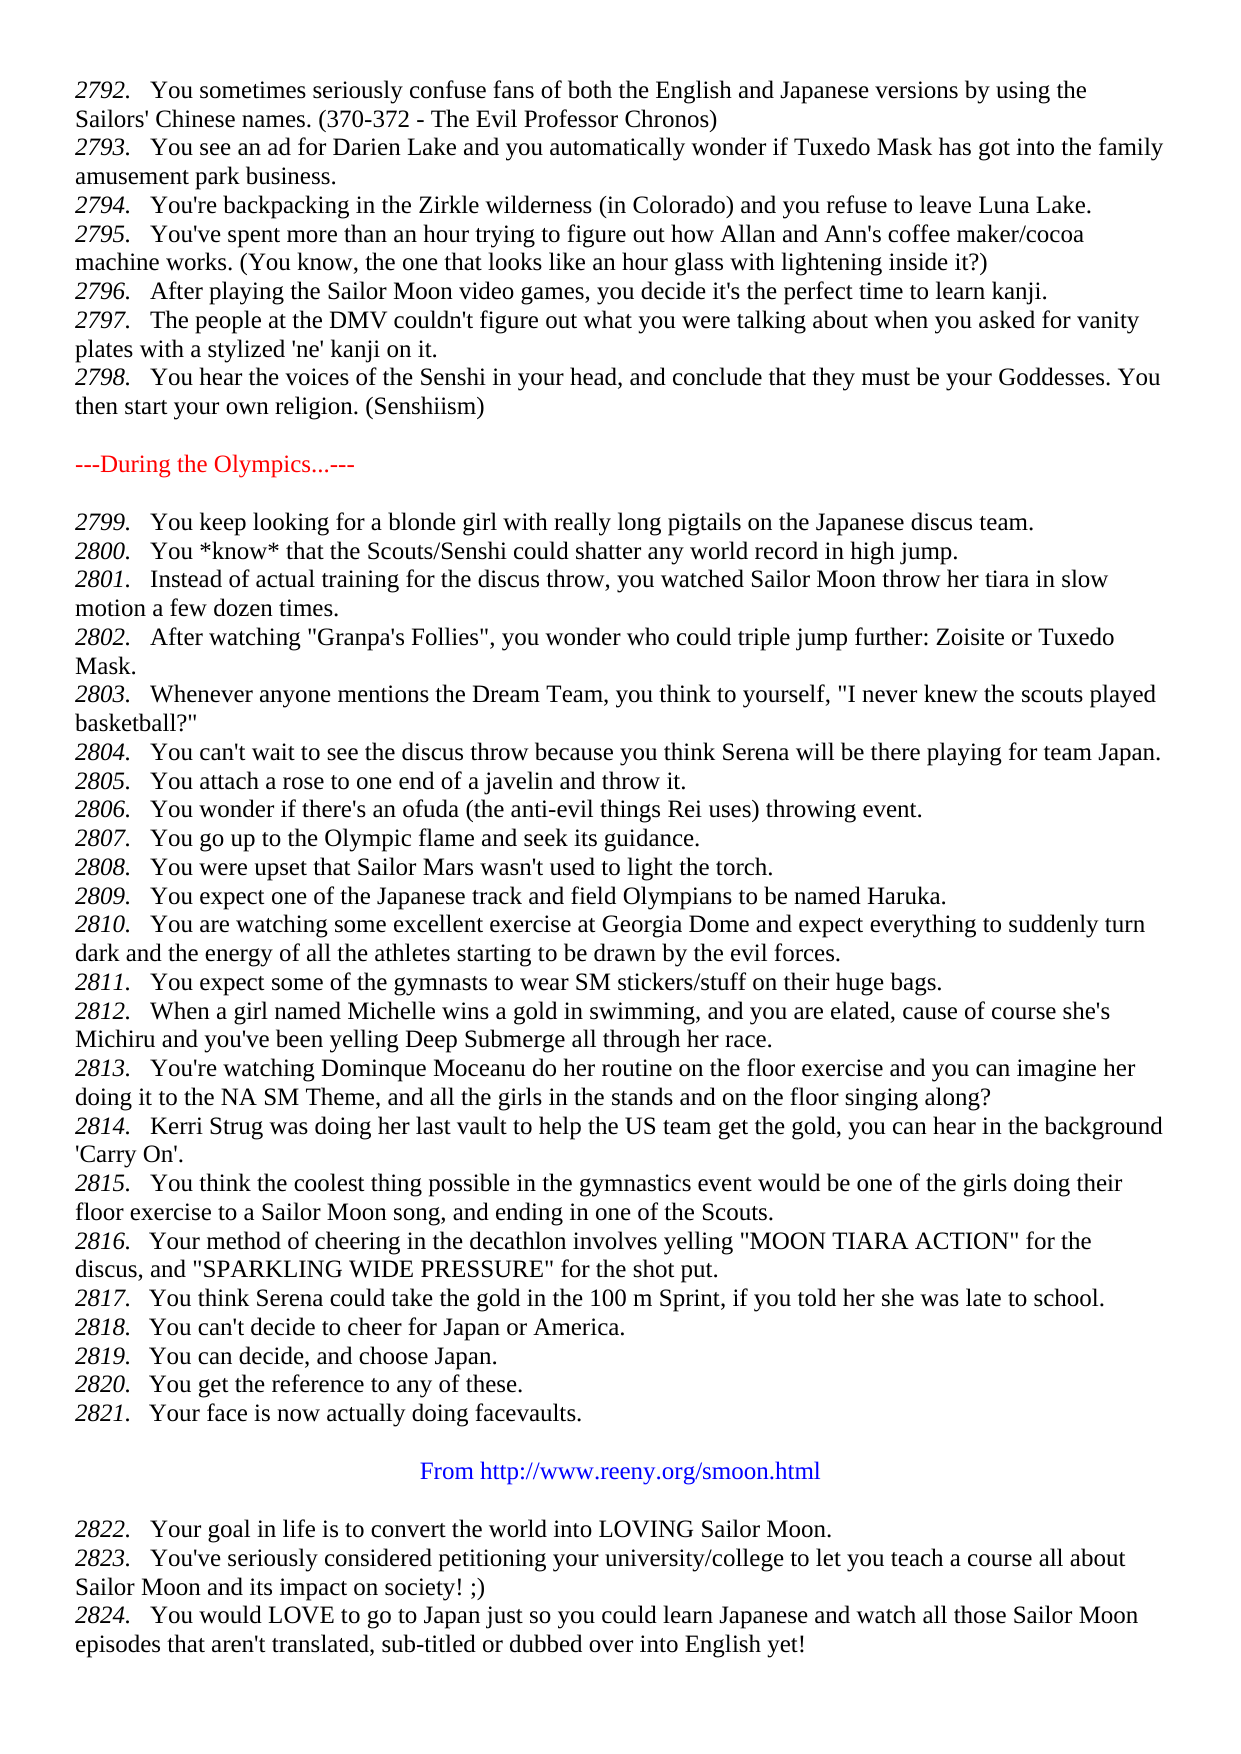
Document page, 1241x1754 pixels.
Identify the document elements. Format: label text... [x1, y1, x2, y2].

list You think the coolest thing possible in the gymnastics event would be one of the girls doing their floor exercise to a Sailor Moon song, and ending in one of the Scouts. [75, 1168, 1165, 1226]
list You *know* that the Scouts/Senshi could shatter any world record in high jump. [75, 536, 1165, 564]
list You are watching some excellent exercise at Georgia Dome and expect everything to suddenly turn dark and the energy of all the athletes starting to be drawn by the evil forces. [75, 909, 1165, 967]
list You think Serena could take the gold in the 100 m Sprint, if you told her she was late to school. [75, 1283, 1165, 1312]
list The people at the DMV couldn't figure out what you were talking about when you asked for vanity plates with a stylized 'ne' kanji on it. [75, 305, 1165, 362]
list You're backpacking in the Zirkle wilderness (in Colorado) and you refuse to leave Luna Lake. [75, 190, 1165, 219]
list You can decide, and choose Japan. [75, 1341, 1165, 1369]
list You wonder if there's an ofuda (the anti-evil things Rei uses) throwing event. [75, 794, 1165, 823]
list You get the reference to any of these. [75, 1369, 1165, 1398]
list Your method of cheering in the decathlon involves yelling "MOON TIARA ACTION" for the discus, and "SPARKLING WIDE PRESSURE" for the shot put. [75, 1226, 1165, 1283]
list You sometimes seriously confuse fans of both the English and Japanese versions by using the Sailors' Chinese names. (370-372 - The Evil Professor Chronos) [75, 75, 1165, 132]
list You go up to the Olympic flame and seek its guidance. [75, 823, 1165, 852]
list You expect one of the Japanese track and field Olympians to be named Haruka. [75, 881, 1165, 909]
list You've seriously considered petitioning your university/college to let you teach a course all about Sailor Moon and its impact on society! ;) [75, 1543, 1165, 1600]
list You keep looking for a blonde girl with really long pigtails on the Japanese discus team. [75, 507, 1165, 536]
list Whenever anyone mentions the Dream Team, you think to yourself, "I never knew the scouts played basketball?" [75, 679, 1165, 737]
list When a girl named Michelle wins a gold in swimming, and you are elated, cause of course she's Michiru and you've been yelling Deep Submerge all through her race. [75, 996, 1165, 1053]
list You hear the voices of the Senshi in your head, and conclude that they must be your Goddesses. You then start your own religion. (Senshiism) [75, 362, 1165, 420]
list You would LOVE to go to Japan just so you could learn Japanese and watch all those Sailor Moon episodes that aren't translated, sub-titled or dubbed over into English yet! [75, 1600, 1165, 1658]
list After watching "Granpa's Follies", you wonder who could triple jump further: Zoisite or Tuxedo Mask. [75, 622, 1165, 679]
text From http://www.reeny.org/smoon.html [75, 1456, 1165, 1485]
list You attach a rose to one end of a javelin and throw it. [75, 766, 1165, 794]
list Kerri Strug was doing her last vault to help the US team get the gold, you can hear in the background 'Carry On'. [75, 1111, 1165, 1168]
list You were upset that Sailor Mars wasn't used to light the torch. [75, 852, 1165, 881]
list Your face is now actually doing facevaults. [75, 1398, 1165, 1427]
list After playing the Sailor Moon video games, you decide it's the perfect time to learn kanji. [75, 276, 1165, 305]
list You're watching Dominque Moceanu do her routine on the floor exercise and you can imagine her doing it to the NA SM Theme, and all the girls in the stands and on the floor singing along? [75, 1053, 1165, 1111]
list You've spent more than an hour trying to figure out how Allan and Ann's coffee maker/cocoa machine works. (You know, the one that looks like an hour glass with lightening inside it?) [75, 219, 1165, 276]
list You expect some of the gymnasts to wear SM stickers/stuff on their huge bags. [75, 967, 1165, 996]
list You see an ad for Darien Lake and you automatically wonder if Tuxedo Mask has got into the family amusement park business. [75, 132, 1165, 190]
list You can't decide to cheer for Japan or America. [75, 1312, 1165, 1341]
list Instead of actual training for the discus throw, you watched Sailor Moon throw her tiara in slow motion a few dozen times. [75, 564, 1165, 622]
text ---During the Olympics...--- [75, 449, 1165, 478]
list Your goal in life is to convert the world into LOVING Sailor Moon. [75, 1514, 1165, 1543]
list You can't wait to see the discus throw because you think Serena will be there playing for team Japan. [75, 737, 1165, 766]
